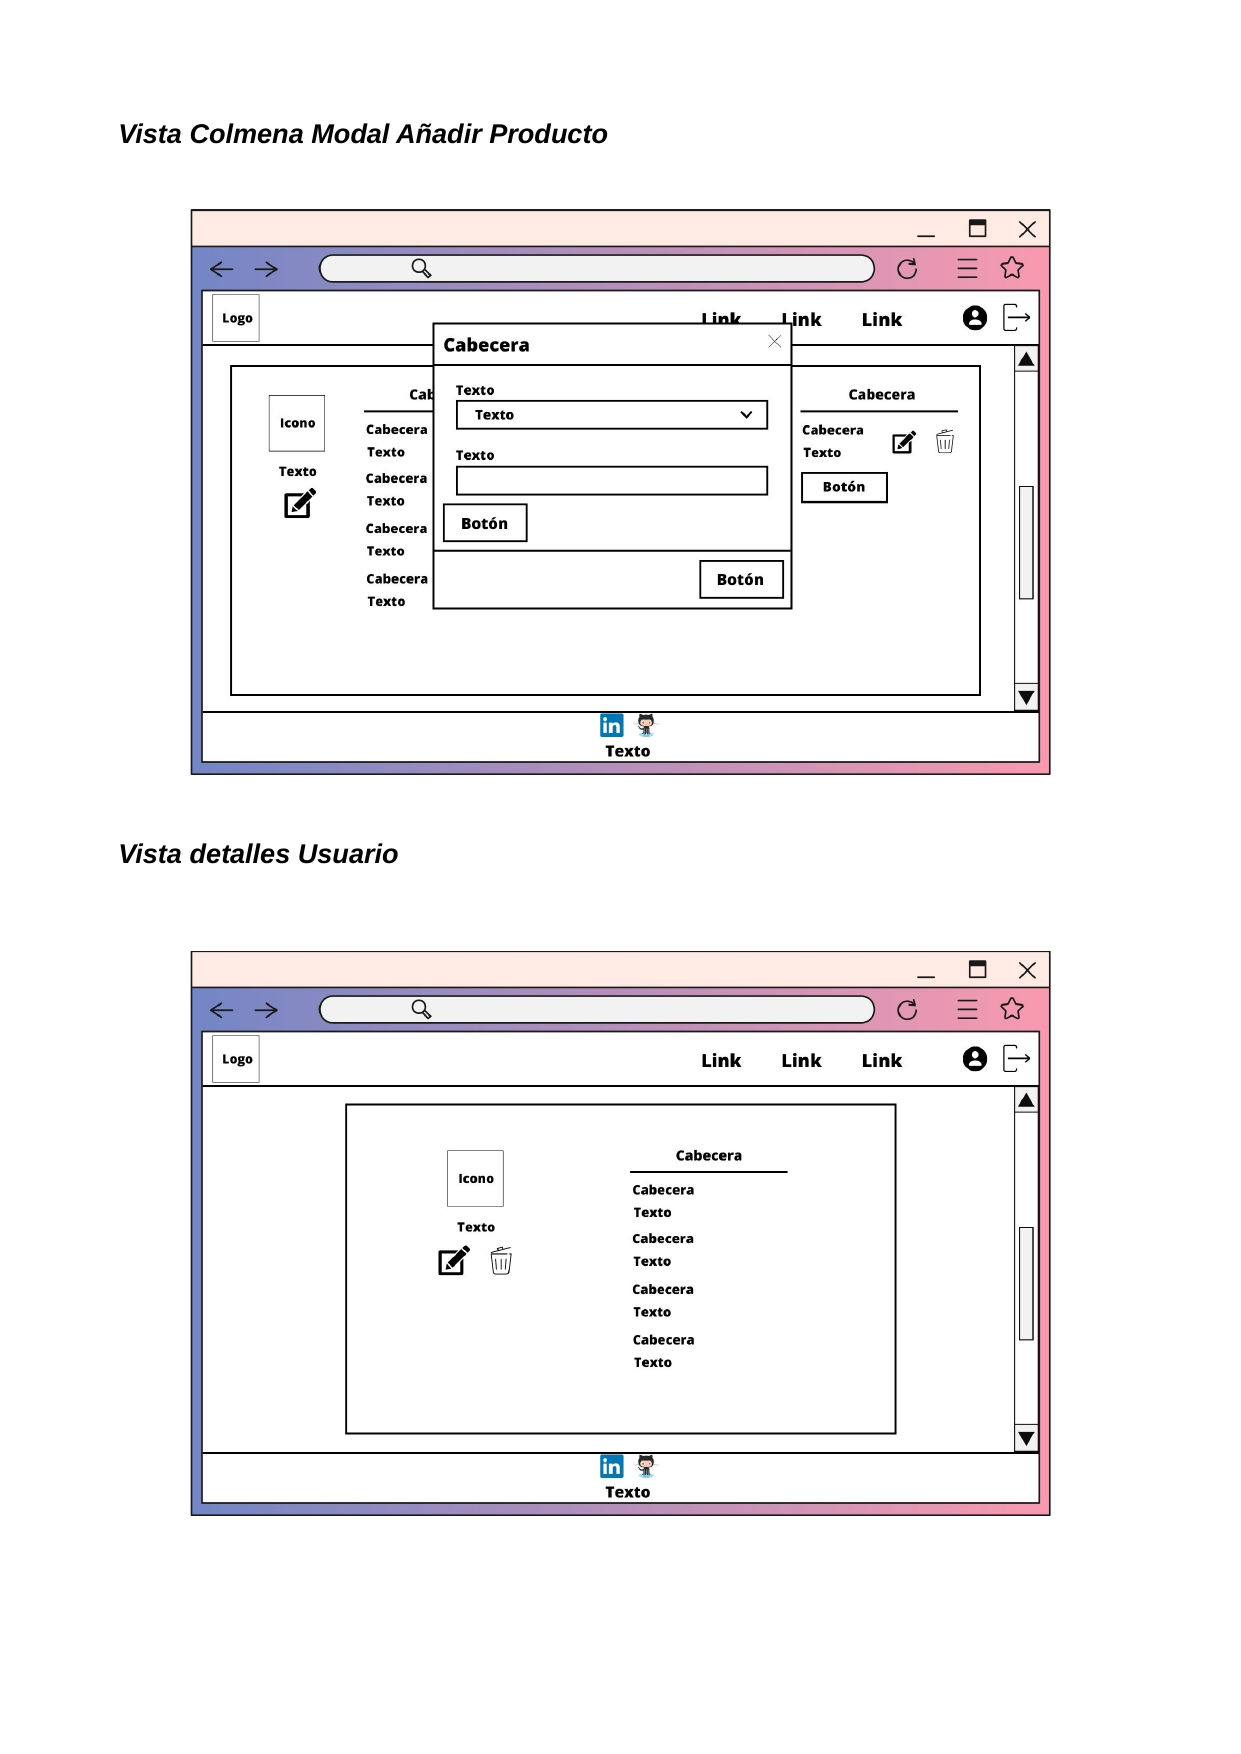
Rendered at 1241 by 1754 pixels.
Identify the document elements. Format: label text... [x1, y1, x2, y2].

picture [118, 209, 1123, 775]
subtitle Vista detalles Usuario [118, 838, 1122, 870]
picture [118, 951, 1123, 1516]
subtitle Vista Colmena Modal Añadir Producto [118, 118, 1122, 149]
